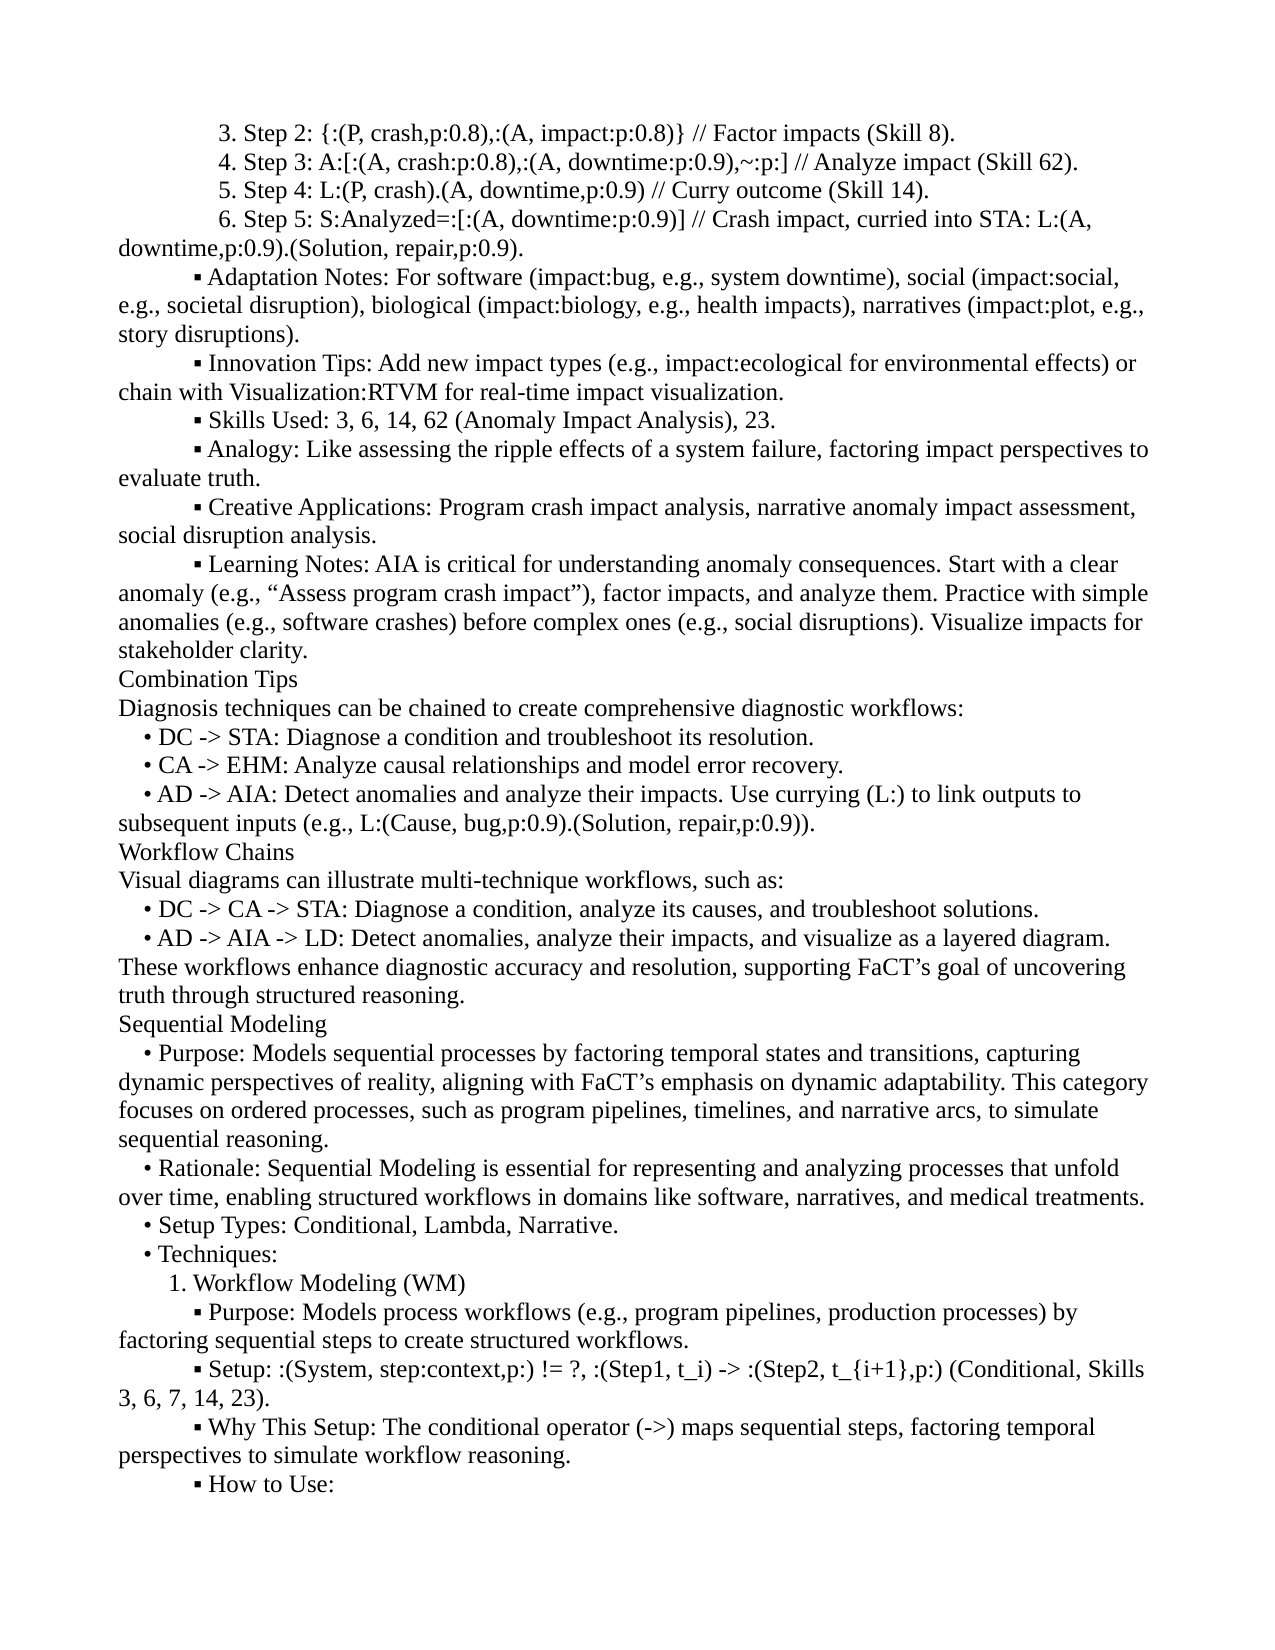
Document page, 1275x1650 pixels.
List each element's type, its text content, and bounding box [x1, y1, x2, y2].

text Workflow Chains [118, 837, 1157, 866]
text 1. Workflow Modeling (WM) [118, 1268, 1157, 1297]
text ▪ Purpose: Models process workflows (e.g., program pipelines, production processes) by factoring sequential steps to create structured workflows. [118, 1297, 1157, 1354]
text 4. Step 3: A:[:(A, crash:p:0.8),:(A, downtime:p:0.9),~:p:] // Analyze impact (Skill 62). [118, 147, 1157, 176]
text • CA -> EHM: Analyze causal relationships and model error recovery. [118, 751, 1157, 779]
text ▪ How to Use: [118, 1469, 1157, 1498]
text ▪ Learning Notes: AIA is critical for understanding anomaly consequences. Start with a clear anomaly (e.g., “Assess program crash impact”), factor impacts, and analyze them. Practice with simple anomalies (e.g., software crashes) before complex ones (e.g., social disruptions). Visualize impacts for stakeholder clarity. [118, 549, 1157, 664]
text • AD -> AIA -> LD: Detect anomalies, analyze their impacts, and visualize as a layered diagram. These workflows enhance diagnostic accuracy and resolution, supporting FaCT’s goal of uncovering truth through structured reasoning. [118, 923, 1157, 1009]
text 3. Step 2: {:(P, crash,p:0.8),:(A, impact:p:0.8)} // Factor impacts (Skill 8). [118, 118, 1157, 147]
text • Techniques: [118, 1239, 1157, 1268]
text ▪ Why This Setup: The conditional operator (->) maps sequential steps, factoring temporal perspectives to simulate workflow reasoning. [118, 1412, 1157, 1469]
text • Rationale: Sequential Modeling is essential for representing and analyzing processes that unfold over time, enabling structured workflows in domains like software, narratives, and medical treatments. [118, 1153, 1157, 1211]
text 6. Step 5: S:Analyzed=:[:(A, downtime:p:0.9)] // Crash impact, curried into STA: L:(A, downtime,p:0.9).(Solution, repair,p:0.9). [118, 204, 1157, 262]
text • DC -> STA: Diagnose a condition and troubleshoot its resolution. [118, 722, 1157, 751]
text • Purpose: Models sequential processes by factoring temporal states and transitions, capturing dynamic perspectives of reality, aligning with FaCT’s emphasis on dynamic adaptability. This category focuses on ordered processes, such as program pipelines, timelines, and narrative arcs, to simulate sequential reasoning. [118, 1038, 1157, 1153]
text • Setup Types: Conditional, Lambda, Narrative. [118, 1211, 1157, 1239]
text Combination Tips [118, 664, 1157, 693]
text Sequential Modeling [118, 1009, 1157, 1038]
text ▪ Setup: :(System, step:context,p:) != ?, :(Step1, t_i) -> :(Step2, t_{i+1},p:) (Conditional, Skills 3, 6, 7, 14, 23). [118, 1354, 1157, 1412]
text Diagnosis techniques can be chained to create comprehensive diagnostic workflows: [118, 693, 1157, 722]
text Visual diagrams can illustrate multi-technique workflows, such as: [118, 866, 1157, 894]
text ▪ Adaptation Notes: For software (impact:bug, e.g., system downtime), social (impact:social, e.g., societal disruption), biological (impact:biology, e.g., health impacts), narratives (impact:plot, e.g., story disruptions). [118, 262, 1157, 348]
text ▪ Analogy: Like assessing the ripple effects of a system failure, factoring impact perspectives to evaluate truth. [118, 434, 1157, 492]
text • DC -> CA -> STA: Diagnose a condition, analyze its causes, and troubleshoot solutions. [118, 894, 1157, 923]
text • AD -> AIA: Detect anomalies and analyze their impacts. Use currying (L:) to link outputs to subsequent inputs (e.g., L:(Cause, bug,p:0.9).(Solution, repair,p:0.9)). [118, 779, 1157, 837]
text ▪ Skills Used: 3, 6, 14, 62 (Anomaly Impact Analysis), 23. [118, 406, 1157, 434]
text ▪ Creative Applications: Program crash impact analysis, narrative anomaly impact assessment, social disruption analysis. [118, 492, 1157, 549]
text ▪ Innovation Tips: Add new impact types (e.g., impact:ecological for environmental effects) or chain with Visualization:RTVM for real-time impact visualization. [118, 348, 1157, 406]
text 5. Step 4: L:(P, crash).(A, downtime,p:0.9) // Curry outcome (Skill 14). [118, 176, 1157, 204]
